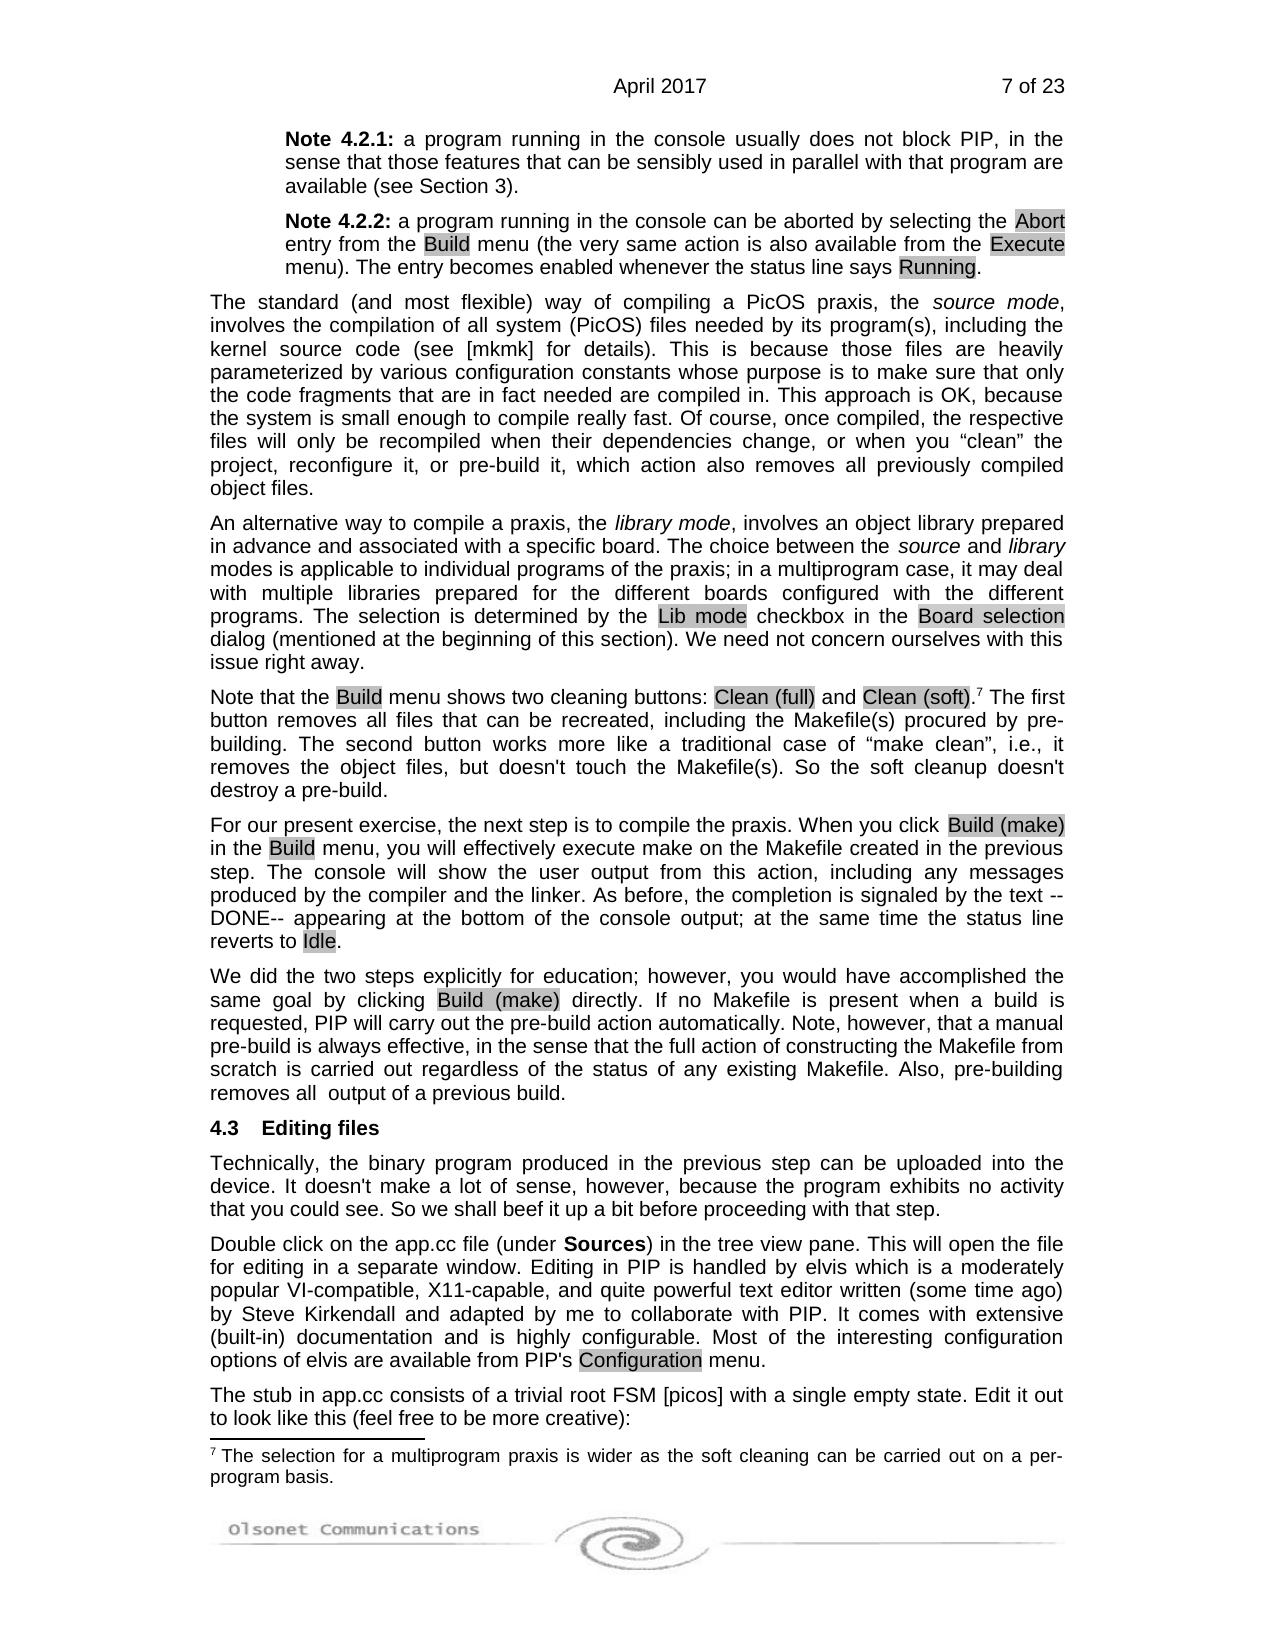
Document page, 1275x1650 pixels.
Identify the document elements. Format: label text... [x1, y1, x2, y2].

text The standard (and most flexible) way of compiling a PicOS praxis, the source mode, involves the compilation of all system (PicOS) files needed by its program(s), including the kernel source code (see [mkmk] for details). This is because those files are heavily parameterized by various configuration constants whose purpose is to make sure that only the code fragments that are in fact needed are compiled in. This approach is OK, because the system is small enough to compile really fast. Of course, once compiled, the respective files will only be recompiled when their dependencies change, or when you “clean” the project, reconfigure it, or pre-build it, which action also removes all previously compiled object files. [210, 291, 1065, 500]
text Note that the Build menu shows two cleaning buttons: Clean (full) and Clean (soft). The first button removes all files that can be recreated, including the Makefile(s) procured by pre-building. The second button works more like a traditional case of “make clean”, i.e., it removes the object files, but doesn't touch the Makefile(s). So the soft cleanup doesn't destroy a pre-build. [210, 686, 1065, 802]
text The stub in app.cc consists of a trivial root FSM [picos] with a single empty state. Edit it out to look like this (feel free to be more creative): [210, 1384, 1065, 1430]
text The selection for a multiprogram praxis is wider as the soft cleaning can be carried out on a per-program basis. [210, 1445, 1065, 1487]
picture [210, 1501, 1065, 1593]
text Note 4.2.1: a program running in the console usually does not block PIP, in the sense that those features that can be sensibly used in parallel with that program are available (see Section 3). [285, 128, 1065, 197]
text For our present exercise, the next step is to compile the praxis. When you click Build (make) in the Build menu, you will effectively execute make on the Makefile created in the previous step. The console will show the user output from this action, including any messages produced by the compiler and the linker. As before, the completion is signaled by the text --DONE-- appearing at the bottom of the console output; at the same time the status line reverts to Idle. [210, 814, 1065, 953]
text An alternative way to compile a praxis, the library mode, involves an object library prepared in advance and associated with a specific board. The choice between the source and library modes is applicable to individual programs of the praxis; in a multiprogram case, it may deal with multiple libraries prepared for the different boards configured with the different programs. The selection is determined by the Lib mode checkbox in the Board selection dialog (mentioned at the beginning of this section). We need not concern ourselves with this issue right away. [210, 511, 1065, 674]
text Double click on the app.cc file (under Sources) in the tree view pane. This will open the file for editing in a separate window. Editing in PIP is handled by elvis which is a moderately popular VI-compatible, X11-capable, and quite powerful text editor written (some time ago) by Steve Kirkendall and adapted by me to collaborate with PIP. It comes with extensive (built-in) documentation and is highly configurable. Most of the interesting configuration options of elvis are available from PIP's Configuration menu. [210, 1232, 1065, 1372]
text We did the two steps explicitly for education; however, you would have accomplished the same goal by clicking Build (make) directly. If no Makefile is present when a build is requested, PIP will carry out the pre-build action automatically. Note, however, that a manual pre-build is always effective, in the sense that the full action of constructing the Makefile from scratch is carried out regardless of the status of any existing Makefile. Also, pre-building removes all output of a previous build. [210, 965, 1065, 1104]
subtitle Editing files [210, 1116, 1065, 1139]
text Technically, the binary program produced in the previous step can be uploaded into the device. It doesn't make a lot of sense, however, because the program exhibits no activity that you could see. So we shall beef it up a bit before proceeding with that step. [210, 1151, 1065, 1221]
text Note 4.2.2: a program running in the console can be aborted by selecting the Abort entry from the Build menu (the very same action is also available from the Execute menu). The entry becomes enabled whenever the status line says Running. [285, 209, 1065, 279]
